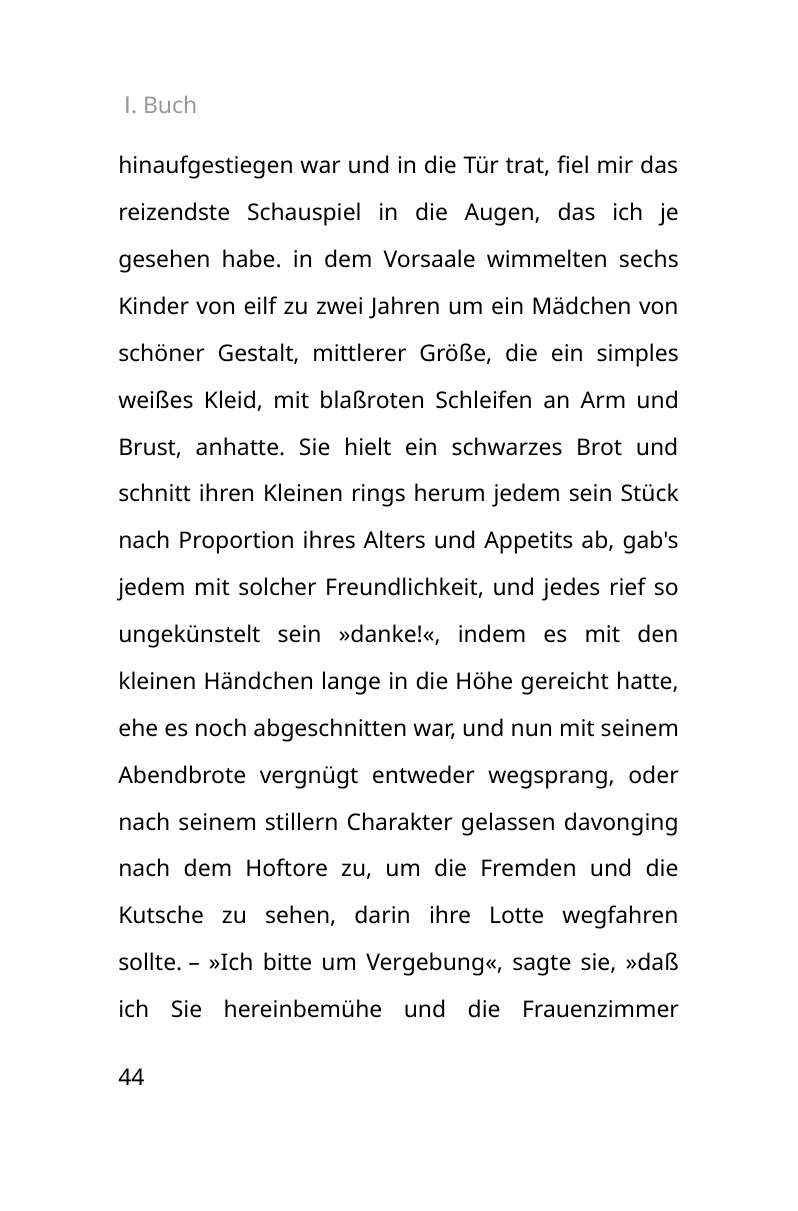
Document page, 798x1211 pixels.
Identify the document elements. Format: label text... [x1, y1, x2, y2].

text hinaufgestiegen war und in die Tür trat, fiel mir das reizendste Schauspiel in die Augen, das ich je gesehen habe. in dem Vorsaale wimmelten sechs Kinder von eilf zu zwei Jahren um ein Mädchen von schöner Gestalt, mittlerer Größe, die ein simples weißes Kleid, mit blaßroten Schleifen an Arm und Brust, anhatte. Sie hielt ein schwarzes Brot und schnitt ihren Kleinen rings herum jedem sein Stück nach Proportion ihres Alters und Appetits ab, gab's jedem mit solcher Freundlichkeit, und jedes rief so ungekünstelt sein »danke!«, indem es mit den kleinen Händchen lange in die Höhe gereicht hatte, ehe es noch abgeschnitten war, und nun mit seinem Abendbrote vergnügt entweder wegsprang, oder nach seinem stillern Charakter gelassen davonging nach dem Hoftore zu, um die Fremden und die Kutsche zu sehen, darin ihre Lotte wegfahren sollte. – »Ich bitte um Vergebung«, sagte sie, »daß ich Sie hereinbemühe und die Frauenzimmer [118, 149, 679, 1024]
